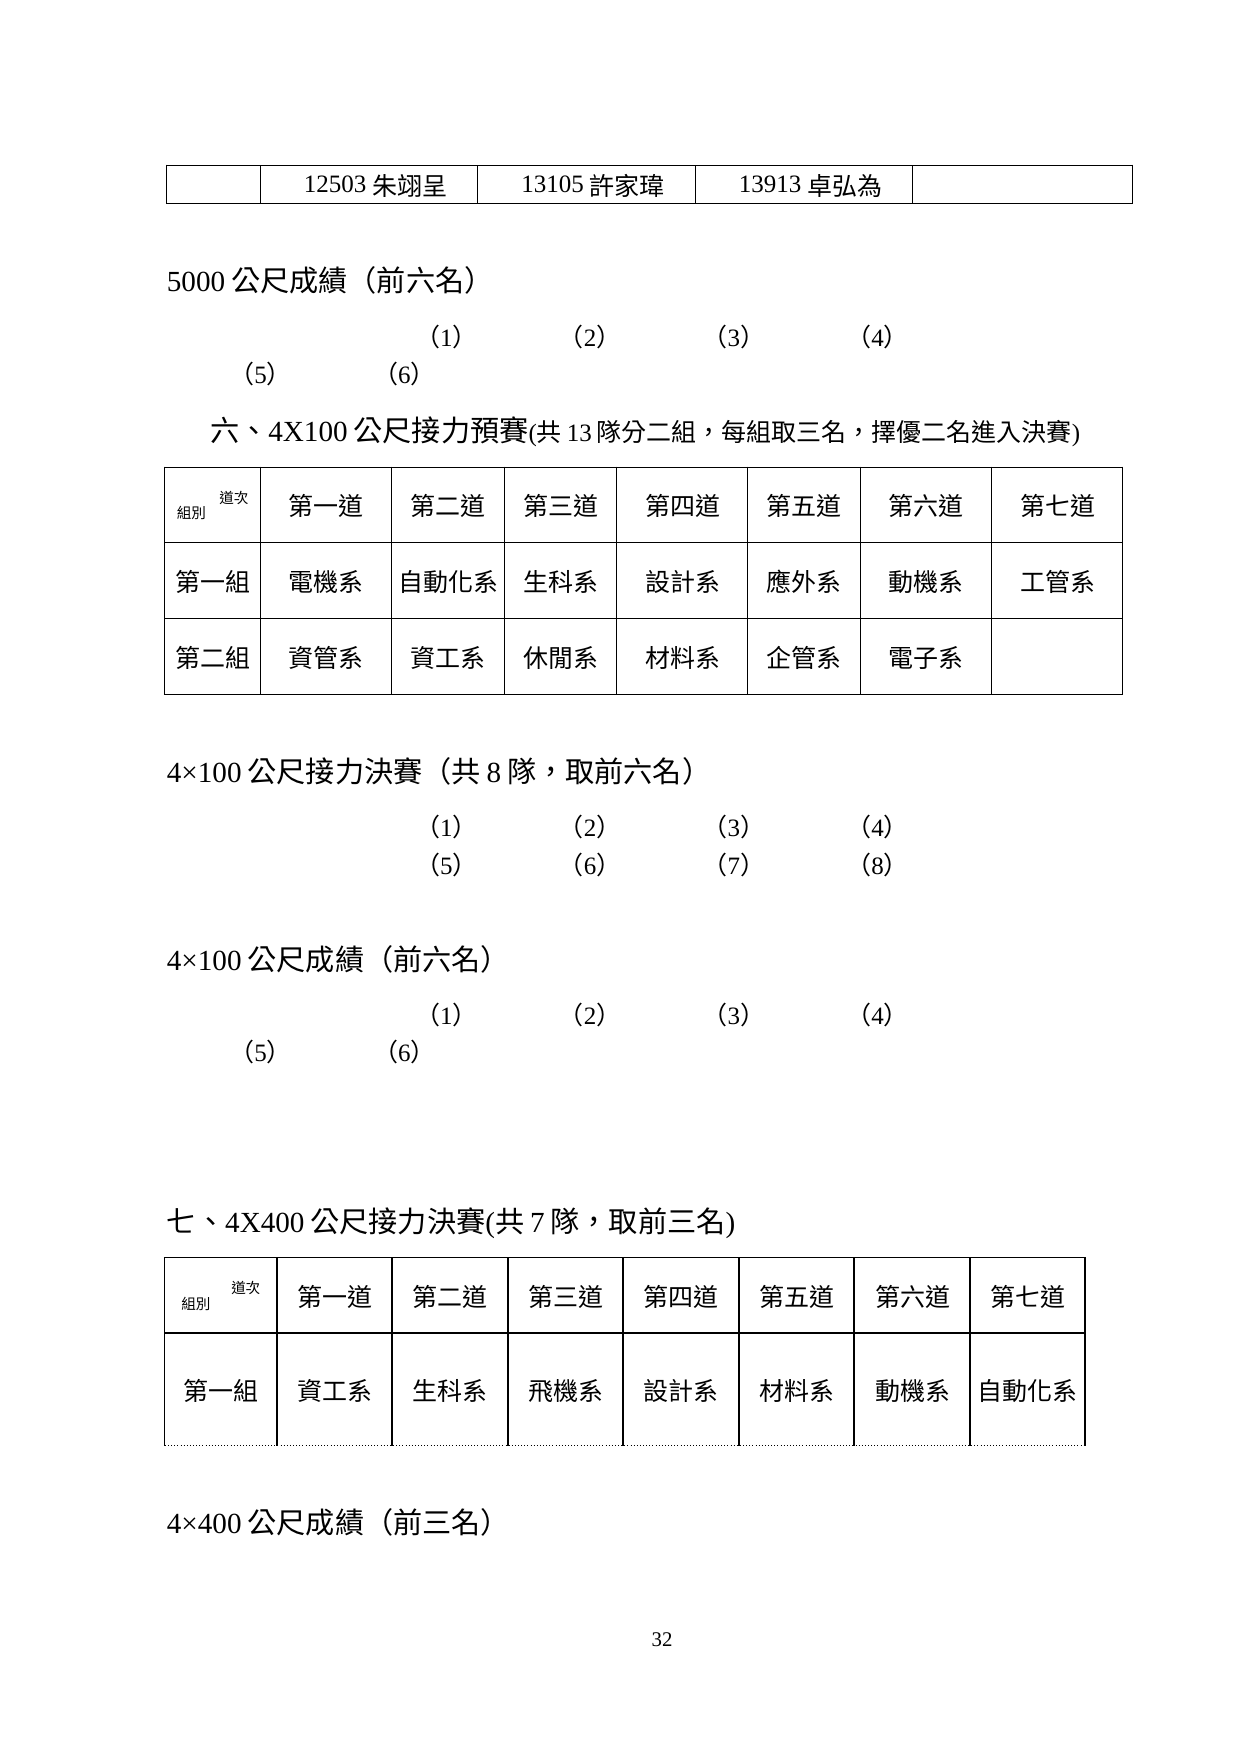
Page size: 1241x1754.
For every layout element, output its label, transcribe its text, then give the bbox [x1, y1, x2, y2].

text （1） （2） （3） （4） [167, 807, 1157, 845]
table_cell 13913 [696, 166, 804, 203]
table_cell 生科系 [393, 1334, 507, 1445]
table_cell 許家瑋 [586, 166, 695, 203]
text 5000公尺成績（前六名） [167, 242, 1157, 317]
table_header 組別 道次 [165, 1258, 276, 1332]
table_header 六、4X100公尺接力預賽(共13隊分二組，每組取三名，擇優二名進入決賽) [167, 392, 1123, 467]
table_cell 朱翊呈 [369, 166, 477, 203]
table_cell 第七道 [992, 468, 1122, 542]
table_cell 第三道 [505, 468, 616, 542]
text 4×400公尺成績（前三名） [167, 1483, 1157, 1558]
table_cell 13105 [478, 166, 586, 203]
table_cell 卓弘為 [804, 166, 912, 203]
text （1） （2） （3） （4） [167, 317, 1157, 354]
table_cell 工管系 [992, 543, 1122, 618]
table_cell 資工系 [392, 619, 504, 694]
table_header 第三道 [509, 1258, 622, 1332]
table_cell 第一組 [165, 543, 260, 618]
table_cell 休閒系 [505, 619, 616, 694]
table_cell 第一道 [261, 468, 391, 542]
text （5） （6） （7） （8） [167, 845, 1157, 882]
table_cell 應外系 [748, 543, 860, 618]
table_cell 自動化系 [971, 1334, 1084, 1445]
text （5） （6） [167, 354, 1157, 392]
table_cell 自動化系 [392, 543, 504, 618]
table_cell 第四道 [617, 468, 747, 542]
table_header 第五道 [740, 1258, 853, 1332]
table_cell 第二組 [165, 619, 260, 694]
table_cell [1021, 166, 1132, 203]
table_cell 組別 道次 [165, 468, 260, 542]
table_cell 資管系 [261, 619, 391, 694]
table_cell 第一組 [165, 1334, 276, 1445]
text 4×100公尺接力決賽（共8隊，取前六名） [167, 732, 1157, 807]
table_cell 第六道 [861, 468, 991, 542]
table_cell [992, 619, 1122, 694]
table_cell 材料系 [740, 1334, 853, 1445]
table_cell 設計系 [617, 543, 747, 618]
table_cell 設計系 [624, 1334, 738, 1445]
table_cell 電子系 [861, 619, 991, 694]
table_cell 飛機系 [509, 1334, 622, 1445]
table_cell 材料系 [617, 619, 747, 694]
table_cell 第五道 [748, 468, 860, 542]
table_cell 動機系 [855, 1334, 969, 1445]
text 4×100公尺成績（前六名） [167, 920, 1157, 995]
table_header 第二道 [393, 1258, 507, 1332]
text （1） （2） （3） （4） [167, 995, 1157, 1032]
table_cell 資工系 [278, 1334, 391, 1445]
table_header 第六道 [855, 1258, 969, 1332]
table_header 第七道 [971, 1258, 1084, 1332]
table_cell 動機系 [861, 543, 991, 618]
text （5） （6） [167, 1032, 1157, 1070]
table_cell 12503 [261, 166, 369, 203]
text 七、4X400公尺接力決賽(共7隊，取前三名) [167, 1182, 1240, 1257]
table_cell 企管系 [748, 619, 860, 694]
table_header 第一道 [278, 1258, 391, 1332]
table_cell 第二道 [392, 468, 504, 542]
table_cell 電機系 [261, 543, 391, 618]
table_cell [913, 166, 1021, 203]
table_header 第四道 [624, 1258, 738, 1332]
table_cell 生科系 [505, 543, 616, 618]
